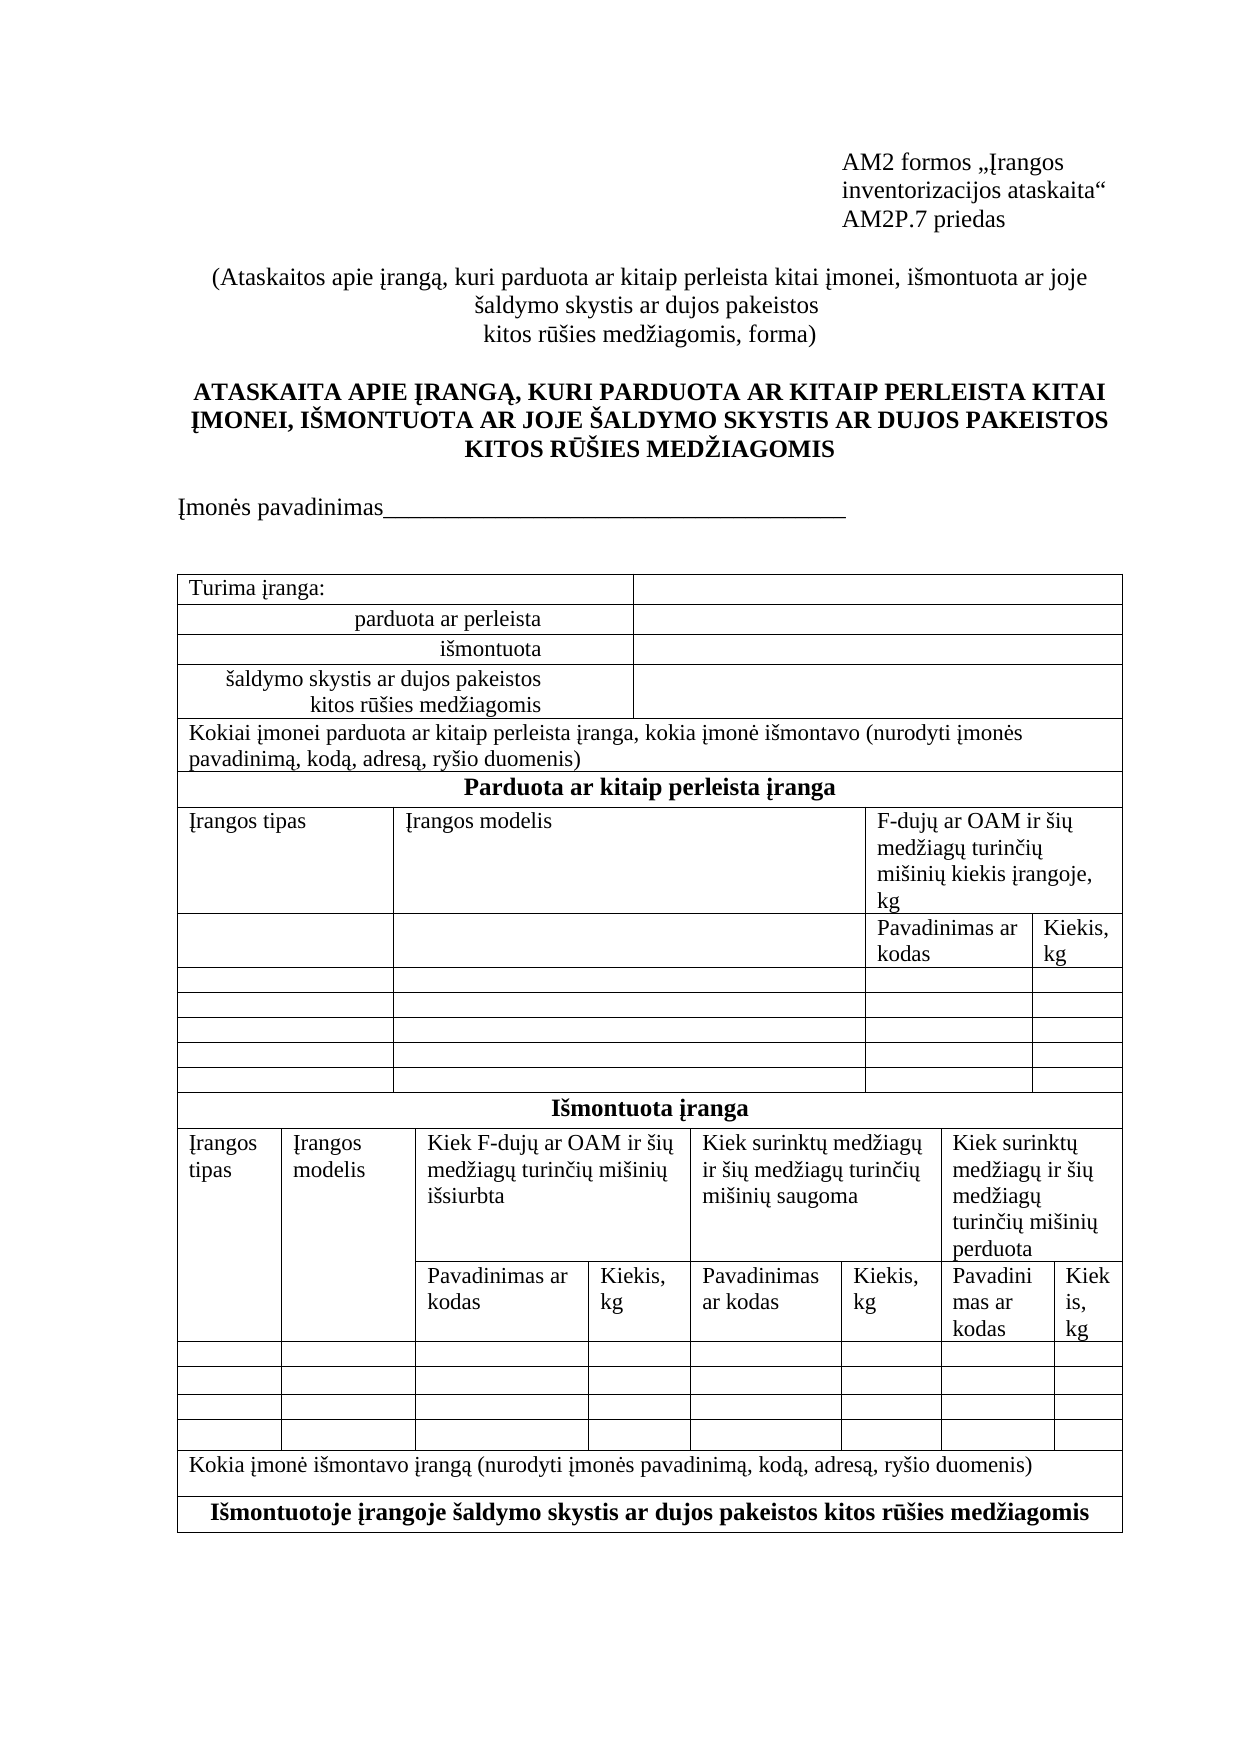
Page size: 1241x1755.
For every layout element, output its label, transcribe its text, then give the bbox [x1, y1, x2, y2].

table_cell Kiekis, kg [1033, 914, 1122, 967]
table_cell [394, 1068, 865, 1092]
table_cell [866, 993, 1032, 1017]
table_cell [178, 1018, 393, 1042]
table_cell [394, 1018, 865, 1042]
table_cell [178, 1367, 281, 1394]
table_cell [178, 1342, 281, 1366]
table_cell [178, 1068, 393, 1092]
table_cell [842, 1395, 941, 1419]
table_cell Pavadinimas ar kodas [691, 1262, 841, 1341]
table_cell [178, 1043, 393, 1067]
text AM2P.7 priedas [842, 204, 1122, 233]
table_cell šaldymo skystis ar dujos pakeistos kitos rūšies medžiagomis [178, 665, 633, 717]
table_cell [634, 605, 1122, 634]
table_cell Kiek F-dujų ar OAM ir šių medžiagų turinčių mišinių išsiurbta [416, 1129, 690, 1261]
table_cell [416, 1367, 588, 1394]
table_cell [942, 1367, 1054, 1394]
table_cell Įrangos tipas [178, 1129, 281, 1341]
table_cell Išmontuota įranga [178, 1093, 1122, 1128]
text kitos rūšies medžiagomis, forma) [177, 319, 1122, 348]
table_cell Kiekis, kg [1055, 1262, 1122, 1341]
table_cell Kiekis, kg [842, 1262, 941, 1341]
table_cell [1033, 1018, 1122, 1042]
table_cell [1033, 993, 1122, 1017]
table_cell [394, 1043, 865, 1067]
table_header Turima įranga: [178, 575, 633, 604]
table_cell [866, 1043, 1032, 1067]
table_cell Kokiai įmonei parduota ar kitaip perleista įranga, kokia įmonė išmontavo (nurodyti įmonės pavadinimą, kodą, adresą, ryšio duomenis) [178, 719, 1122, 771]
table_cell [394, 993, 865, 1017]
table_cell [634, 665, 1122, 717]
table_cell parduota ar perleista [178, 605, 633, 634]
text (Ataskaitos apie įrangą, kuri parduota ar kitaip perleista kitai įmonei, išmontuota ar joje šaldymo skystis ar dujos pakeistos [177, 262, 1122, 319]
table_cell [842, 1420, 941, 1450]
text ATASKAITA APIE ĮRANGĄ, KURI PARDUOTA AR KITAIP PERLEISTA KITAI ĮMONEI, IŠMONTUOTA AR JOJE ŠALDYMO SKYSTIS AR DUJOS PAKEISTOS KITOS RŪŠIES MEDŽIAGOMIS [177, 377, 1122, 463]
table_cell [1055, 1395, 1122, 1419]
table_cell [1033, 968, 1122, 992]
table_cell [634, 635, 1122, 664]
table_cell [416, 1395, 588, 1419]
table_cell [178, 1395, 281, 1419]
table_cell [416, 1342, 588, 1366]
table_cell [282, 1395, 415, 1419]
table_cell [1033, 1043, 1122, 1067]
table_cell [589, 1420, 690, 1450]
table_cell [178, 968, 393, 992]
table_cell [178, 1420, 281, 1450]
table_cell [1055, 1367, 1122, 1394]
table_header [634, 575, 1122, 604]
table_cell [416, 1420, 588, 1450]
table_cell Pavadinimas ar kodas [942, 1262, 1054, 1341]
table_cell [589, 1342, 690, 1366]
table_cell [942, 1420, 1054, 1450]
table_cell [589, 1367, 690, 1394]
table_cell Parduota ar kitaip perleista įranga [178, 772, 1122, 807]
table_cell [1055, 1420, 1122, 1450]
table_cell [942, 1342, 1054, 1366]
table_cell Kiek surinktų medžiagų ir šių medžiagų turinčių mišinių saugoma [691, 1129, 941, 1261]
table_cell Įrangos tipas [178, 808, 393, 913]
table_cell [842, 1342, 941, 1366]
table_cell Kokia įmonė išmontavo įrangą (nurodyti įmonės pavadinimą, kodą, adresą, ryšio duomenis) [178, 1451, 1122, 1496]
table_cell [589, 1395, 690, 1419]
table_cell [866, 968, 1032, 992]
table_cell [691, 1420, 841, 1450]
table_cell [394, 914, 865, 967]
table_cell [178, 914, 393, 967]
text Įmonės pavadinimas_____________________________________ [177, 492, 1122, 521]
table_cell [1033, 1068, 1122, 1092]
text AM2 formos „Įrangos [842, 147, 1122, 176]
table_cell [942, 1395, 1054, 1419]
table_cell [866, 1068, 1032, 1092]
table_cell [178, 993, 393, 1017]
table_cell Pavadinimas ar kodas [416, 1262, 588, 1341]
table_cell Pavadinimas ar kodas [866, 914, 1032, 967]
table_cell išmontuota [178, 635, 633, 664]
table_cell Įrangos modelis [282, 1129, 415, 1341]
table_cell [691, 1395, 841, 1419]
table_cell [394, 968, 865, 992]
table_cell [282, 1367, 415, 1394]
table_cell [691, 1342, 841, 1366]
table_cell F-dujų ar OAM ir šių medžiagų turinčių mišinių kiekis įrangoje, kg [866, 808, 1122, 913]
table_cell [691, 1367, 841, 1394]
table_cell [866, 1018, 1032, 1042]
table_cell Įrangos modelis [394, 808, 865, 913]
table_cell [842, 1367, 941, 1394]
table_cell [282, 1420, 415, 1450]
table_cell Kiek surinktų medžiagų ir šių medžiagų turinčių mišinių perduota [942, 1129, 1122, 1261]
table_cell Išmontuotoje įrangoje šaldymo skystis ar dujos pakeistos kitos rūšies medžiagomis [178, 1497, 1122, 1532]
text inventorizacijos ataskaita“ [842, 176, 1122, 204]
table_cell [1055, 1342, 1122, 1366]
table_cell Kiekis, kg [589, 1262, 690, 1341]
table_cell [282, 1342, 415, 1366]
